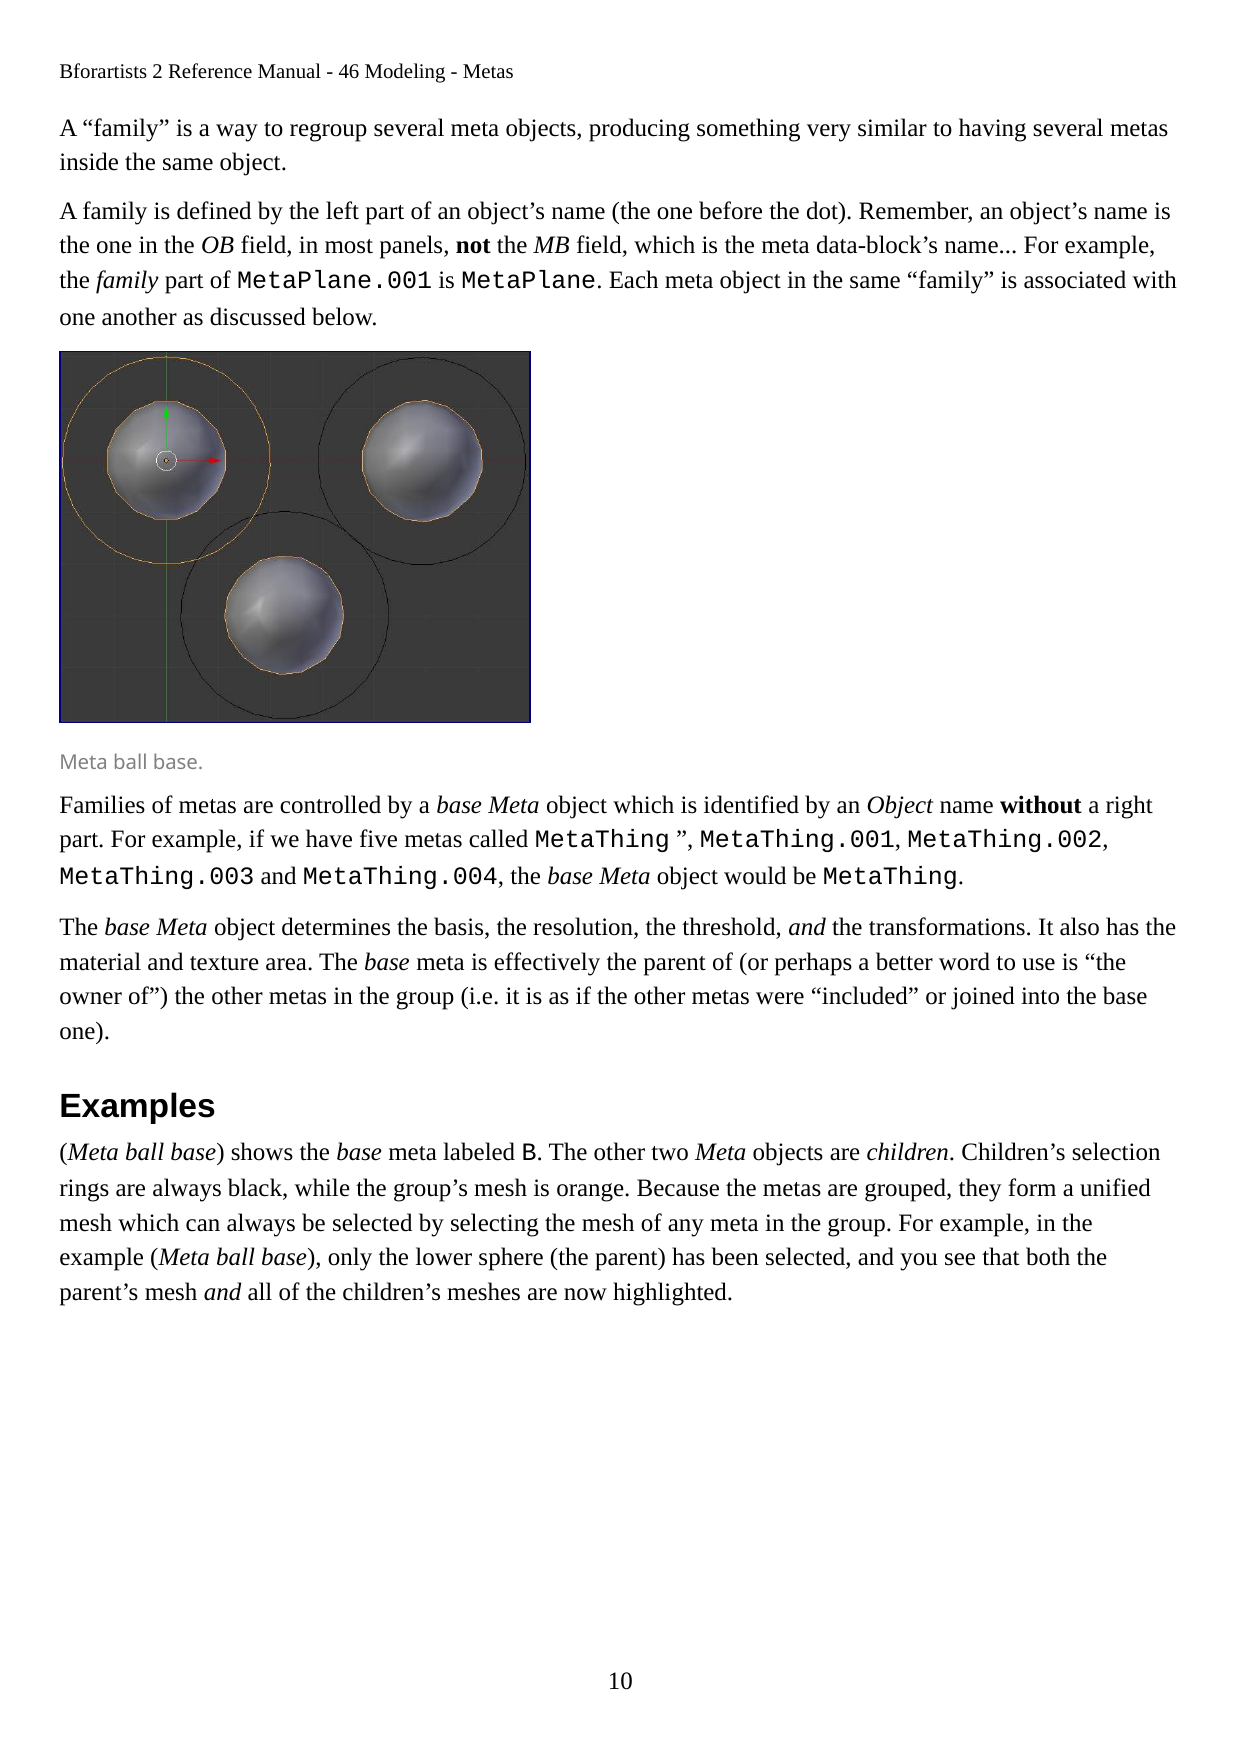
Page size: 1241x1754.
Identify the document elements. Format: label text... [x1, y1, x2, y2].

text Families of metas are controlled by a base Meta object which is identified by an Object name without a right part. For example, if we have five metas called MetaThing ”, MetaThing.001, MetaThing.002, MetaThing.003 and MetaThing.004, the base Meta object would be MetaThing. [59, 790, 1181, 892]
text Meta ball base. [59, 744, 1181, 775]
subtitle Examples [59, 1086, 1181, 1124]
text A “family” is a way to regroup several meta objects, producing something very similar to having several metas inside the same object. [59, 113, 1181, 176]
text The base Meta object determines the basis, the resolution, the threshold, and the transformations. It also has the material and texture area. The base meta is effectively the parent of (or perhaps a better word to use is “the owner of”) the other metas in the group (i.e. it is as if the other metas were “included” or joined into the base one). [59, 912, 1181, 1044]
picture [61, 352, 529, 722]
text (Meta ball base) shows the base meta labeled B. The other two Meta objects are children. Children’s selection rings are always black, while the group’s mesh is orange. Because the metas are grouped, they form a unified mesh which can always be selected by selecting the mesh of any meta in the group. For example, in the example (Meta ball base), only the lower sphere (the parent) has been selected, and you see that both the parent’s mesh and all of the children’s meshes are now highlighted. [59, 1137, 1181, 1306]
text A family is defined by the left part of an object’s name (the one before the dot). Remember, an object’s name is the one in the OB field, in most panels, not the MB field, which is the meta data-block’s name... For example, the family part of MetaPlane.001 is MetaPlane. Each meta object in the same “family” is associated with one another as discussed below. [59, 196, 1181, 330]
